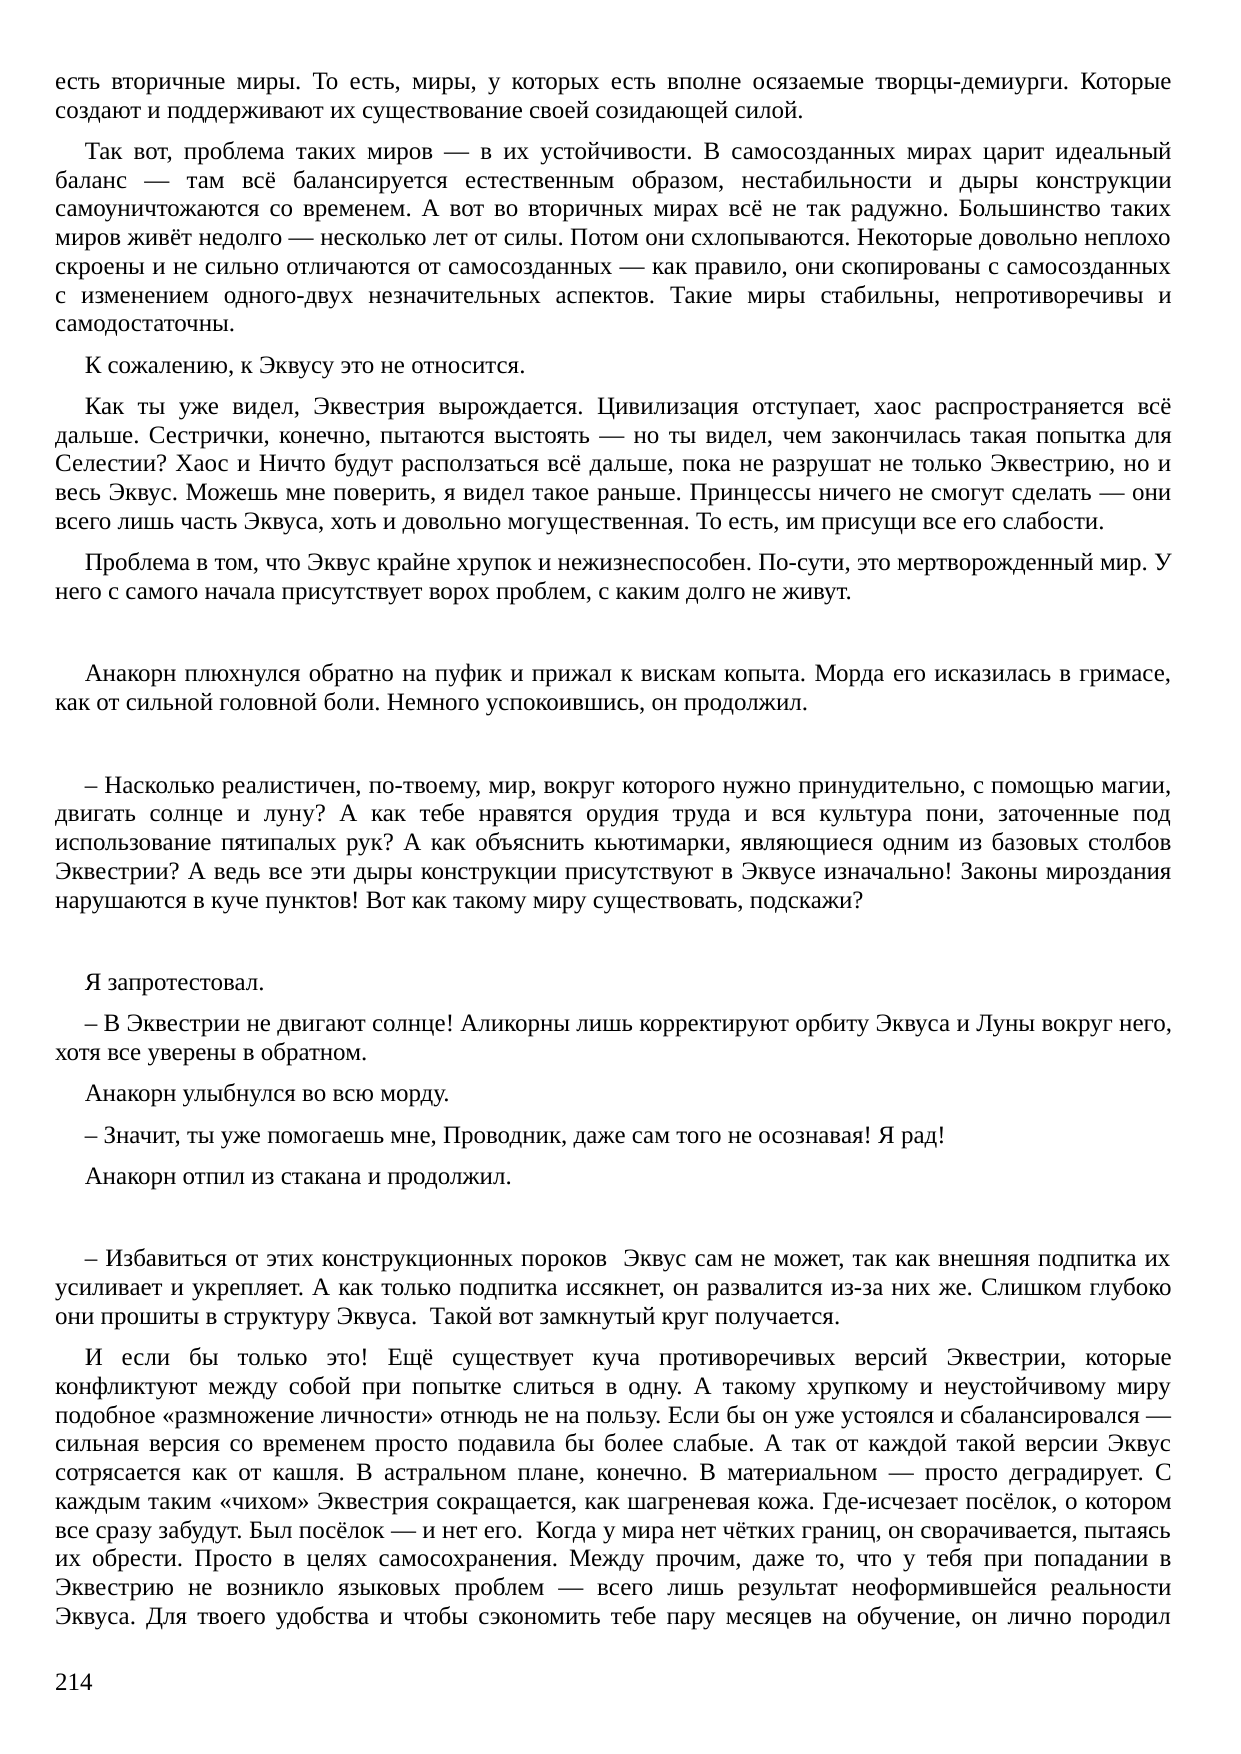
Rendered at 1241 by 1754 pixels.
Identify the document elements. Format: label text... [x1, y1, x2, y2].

text Анакорн отпил из стакана и продолжил. [55, 1161, 1173, 1190]
text Так вот, проблема таких миров — в их устойчивости. В самосозданных мирах царит идеальный баланс — там всё балансируется естественным образом, нестабильности и дыры конструкции самоуничтожаются со временем. А вот во вторичных мирах всё не так радужно. Большинство таких миров живёт недолго — несколько лет от силы. Потом они схлопываются. Некоторые довольно неплохо скроены и не сильно отличаются от самосозданных — как правило, они скопированы с самосозданных с изменением одного-двух незначительных аспектов. Такие миры стабильны, непротиворечивы и самодостаточны. [55, 136, 1173, 337]
text – Насколько реалистичен, по-твоему, мир, вокруг которого нужно принудительно, с помощью магии, двигать солнце и луну? А как тебе нравятся орудия труда и вся культура пони, заточенные под использование пятипалых рук? А как объяснить кьютимарки, являющиеся одним из базовых столбов Эквестрии? А ведь все эти дыры конструкции присутствуют в Эквусе изначально! Законы мироздания нарушаются в куче пунктов! Вот как такому миру существовать, подскажи? [55, 770, 1173, 913]
text Анакорн улыбнулся во всю морду. [55, 1078, 1173, 1107]
text К сожалению, к Эквусу это не относится. [55, 350, 1173, 378]
text Я запротестовал. [55, 967, 1173, 996]
text – В Эквестрии не двигают солнце! Аликорны лишь корректируют орбиту Эквуса и Луны вокруг него, хотя все уверены в обратном. [55, 1008, 1173, 1066]
text есть вторичные миры. То есть, миры, у которых есть вполне осязаемые творцы-демиурги. Которые создают и поддерживают их существование своей созидающей силой. [55, 66, 1173, 123]
text Проблема в том, что Эквус крайне хрупок и нежизнеспособен. По-сути, это мертворожденный мир. У него с самого начала присутствует ворох проблем, с каким долго не живут. [55, 547, 1173, 605]
text И если бы только это! Ещё существует куча противоречивых версий Эквестрии, которые конфликтуют между собой при попытке слиться в одну. А такому хрупкому и неустойчивому миру подобное «размножение личности» отнюдь не на пользу. Если бы он уже устоялся и сбалансировался — сильная версия со временем просто подавила бы более слабые. А так от каждой такой версии Эквус сотрясается как от кашля. В астральном плане, конечно. В материальном — просто деградирует. С каждым таким «чихом» Эквестрия сокращается, как шагреневая кожа. Где-исчезает посёлок, о котором все сразу забудут. Был посёлок — и нет его. Когда у мира нет чётких границ, он сворачивается, пытаясь их обрести. Просто в целях самосохранения. Между прочим, даже то, что у тебя при попадании в Эквестрию не возникло языковых проблем — всего лишь результат неоформившейся реальности Эквуса. Для твоего удобства и чтобы сэкономить тебе пару месяцев на обучение, он лично породил [55, 1342, 1173, 1630]
text Как ты уже видел, Эквестрия вырождается. Цивилизация отступает, хаос распространяется всё дальше. Сестрички, конечно, пытаются выстоять — но ты видел, чем закончилась такая попытка для Селестии? Хаос и Ничто будут расползаться всё дальше, пока не разрушат не только Эквестрию, но и весь Эквус. Можешь мне поверить, я видел такое раньше. Принцессы ничего не смогут сделать — они всего лишь часть Эквуса, хоть и довольно могущественная. То есть, им присущи все его слабости. [55, 391, 1173, 535]
text – Значит, ты уже помогаешь мне, Проводник, даже сам того не осознавая! Я рад! [55, 1120, 1173, 1148]
text Анакорн плюхнулся обратно на пуфик и прижал к вискам копыта. Морда его исказилась в гримасе, как от сильной головной боли. Немного успокоившись, он продолжил. [55, 658, 1173, 716]
text – Избавиться от этих конструкционных пороков Эквус сам не может, так как внешняя подпитка их усиливает и укрепляет. А как только подпитка иссякнет, он развалится из-за них же. Слишком глубоко они прошиты в структуру Эквуса. Такой вот замкнутый круг получается. [55, 1243, 1173, 1330]
